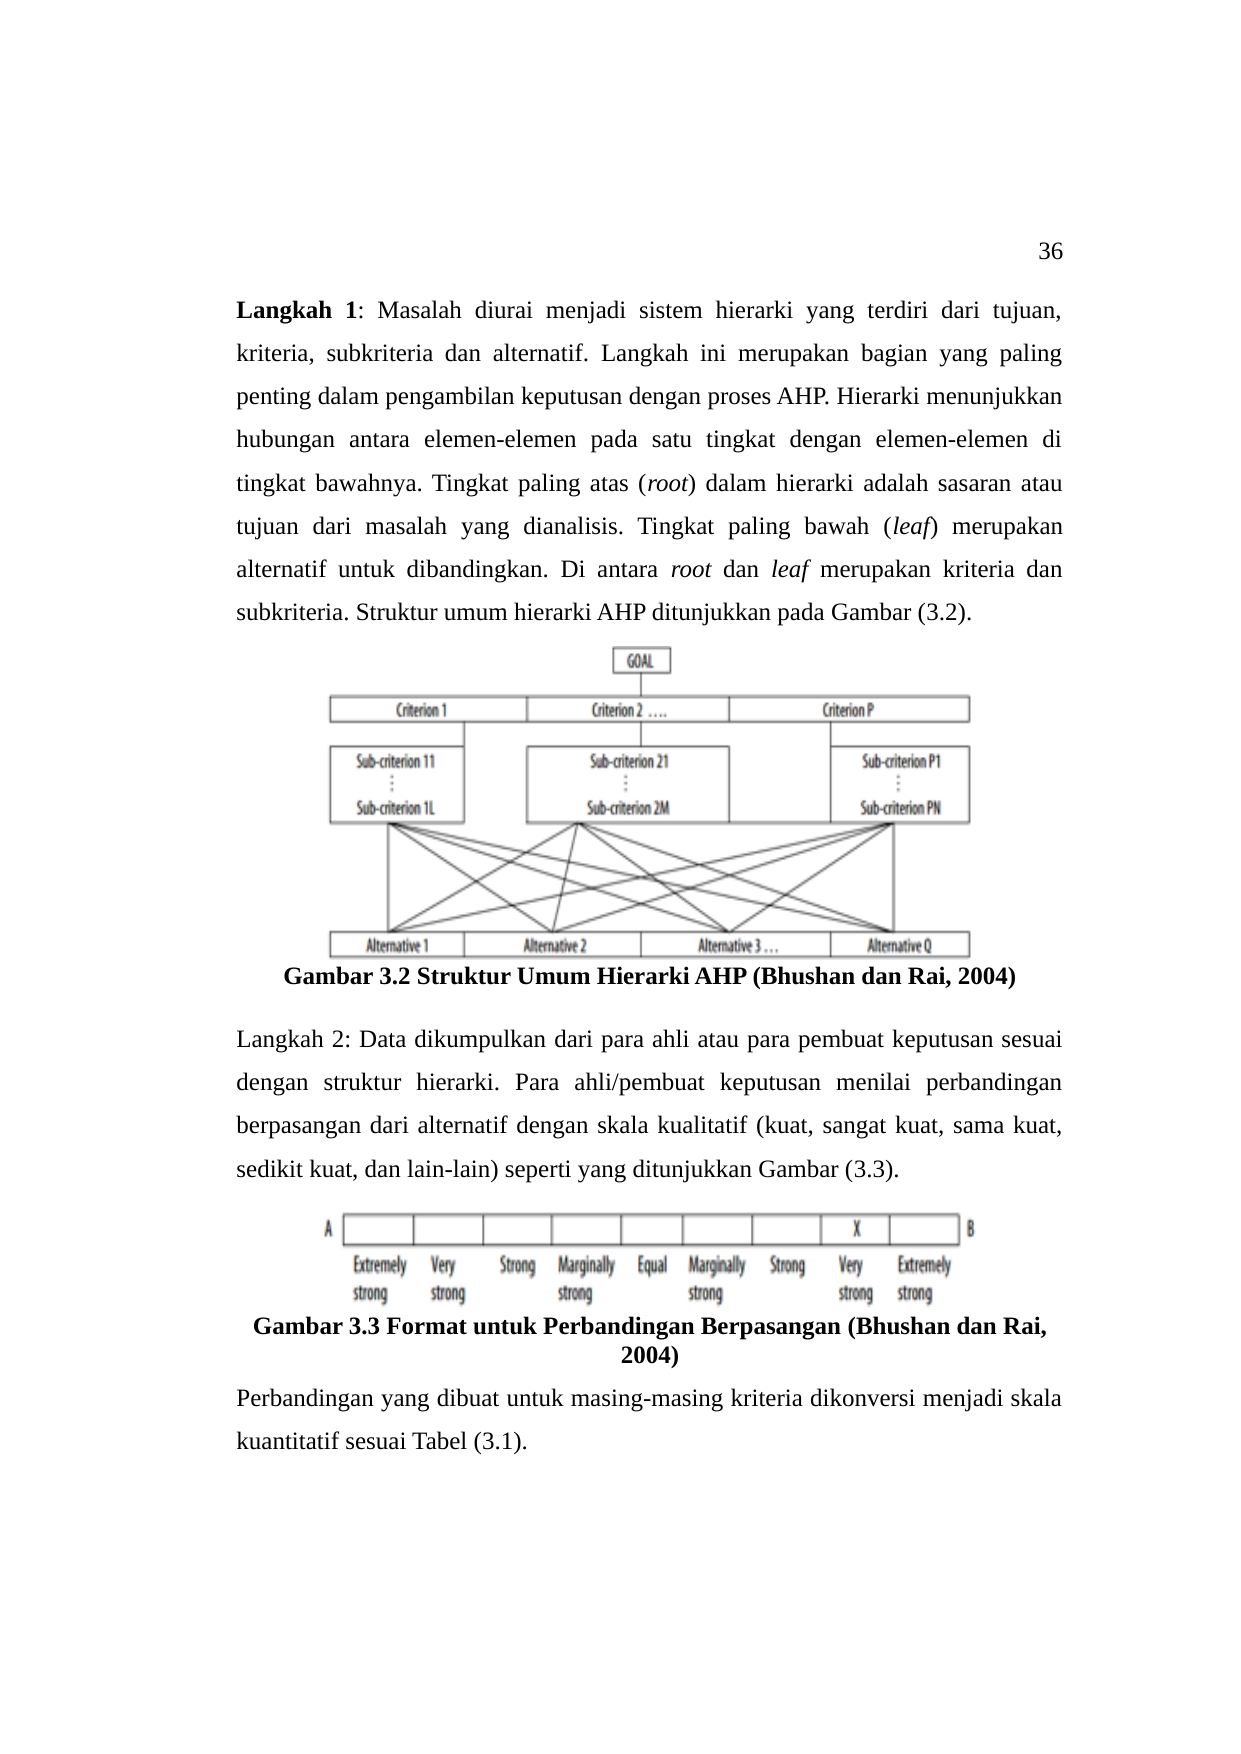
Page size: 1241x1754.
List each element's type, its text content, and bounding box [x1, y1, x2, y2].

text Perbandingan yang dibuat untuk masing-masing kriteria dikonversi menjadi skala kuantitatif sesuai Tabel (3.1). [236, 1203, 1063, 1455]
text Gambar 3.2 Struktur Umum Hierarki AHP (Bhushan dan Rai, 2004) [243, 962, 1056, 990]
text Gambar 3.3 Format untuk Perbandingan Berpasangan (Bhushan dan Rai, 2004) [243, 1312, 1056, 1369]
picture [325, 646, 974, 962]
text Langkah 1: Masalah diurai menjadi sistem hierarki yang terdiri dari tujuan, kriteria, subkriteria dan alternatif. Langkah ini merupakan bagian yang paling penting dalam pengambilan keputusan dengan proses AHP. Hierarki menunjukkan hubungan antara elemen-elemen pada satu tingkat dengan elemen-elemen di tingkat bawahnya. Tingkat paling atas (root) dalam hierarki adalah sasaran atau tujuan dari masalah yang dianalisis. Tingkat paling bawah (leaf) merupakan alternatif untuk dibandingkan. Di antara root dan leaf merupakan kriteria dan subkriteria. Struktur umum hierarki AHP ditunjukkan pada Gambar (3.2). [236, 295, 1063, 626]
text Langkah 2: Data dikumpulkan dari para ahli atau para pembuat keputusan sesuai dengan struktur hierarki. Para ahli/pembuat keputusan menilai perbandingan berpasangan dari alternatif dengan skala kualitatif (kuat, sangat kuat, sama kuat, sedikit kuat, dan lain-lain) seperti yang ditunjukkan Gambar (3.3). [236, 962, 1063, 1182]
picture [320, 1202, 979, 1312]
